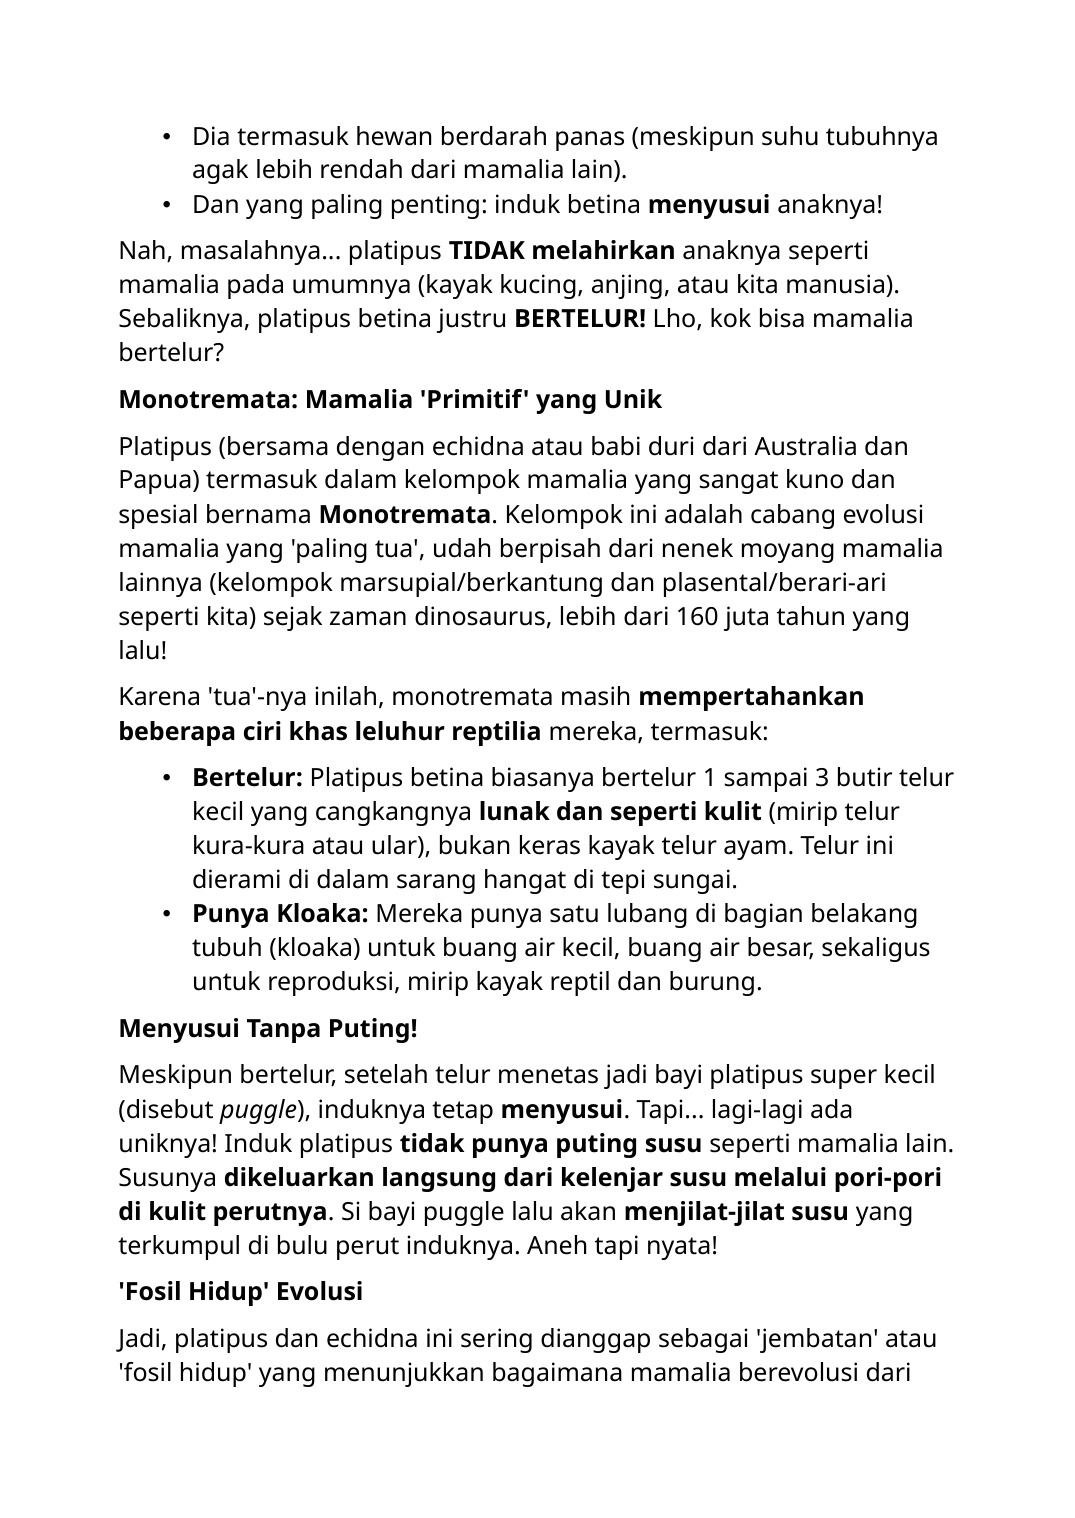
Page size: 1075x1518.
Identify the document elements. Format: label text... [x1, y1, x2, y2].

list Dan yang paling penting: induk betina menyusui anaknya! [162, 186, 957, 220]
text Nah, masalahnya... platipus TIDAK melahirkan anaknya seperti mamalia pada umumnya (kayak kucing, anjing, atau kita manusia). Sebaliknya, platipus betina justru BERTELUR! Lho, kok bisa mamalia bertelur? [118, 233, 957, 369]
text Karena 'tua'-nya inilah, monotremata masih mempertahankan beberapa ciri khas leluhur reptilia mereka, termasuk: [118, 679, 957, 747]
text Menyusui Tanpa Puting! [118, 1011, 957, 1045]
text Meskipun bertelur, setelah telur menetas jadi bayi platipus super kecil (disebut puggle), induknya tetap menyusui. Tapi... lagi-lagi ada uniknya! Induk platipus tidak punya puting susu seperti mamalia lain. Susunya dikeluarkan langsung dari kelenjar susu melalui pori-pori di kulit perutnya. Si bayi puggle lalu akan menjilat-jilat susu yang terkumpul di bulu perut induknya. Aneh tapi nyata! [118, 1057, 957, 1262]
text Platipus (bersama dengan echidna atau babi duri dari Australia dan Papua) termasuk dalam kelompok mamalia yang sangat kuno dan spesial bernama Monotremata. Kelompok ini adalah cabang evolusi mamalia yang 'paling tua', udah berpisah dari nenek moyang mamalia lainnya (kelompok marsupial/berkantung dan plasental/berari-ari seperti kita) sejak zaman dinosaurus, lebih dari 160 juta tahun yang lalu! [118, 428, 957, 667]
text 'Fosil Hidup' Evolusi [118, 1274, 957, 1308]
list Dia termasuk hewan berdarah panas (meskipun suhu tubuhnya agak lebih rendah dari mamalia lain). [162, 118, 957, 186]
list Bertelur: Platipus betina biasanya bertelur 1 sampai 3 butir telur kecil yang cangkangnya lunak dan seperti kulit (mirip telur kura-kura atau ular), bukan keras kayak telur ayam. Telur ini dierami di dalam sarang hangat di tepi sungai. [162, 760, 957, 896]
text Jadi, platipus dan echidna ini sering dianggap sebagai 'jembatan' atau 'fosil hidup' yang menunjukkan bagaimana mamalia berevolusi dari [118, 1321, 957, 1389]
list Punya Kloaka: Mereka punya satu lubang di bagian belakang tubuh (kloaka) untuk buang air kecil, buang air besar, sekaligus untuk reproduksi, mirip kayak reptil dan burung. [162, 896, 957, 998]
text Monotremata: Mamalia 'Primitif' yang Unik [118, 382, 957, 416]
